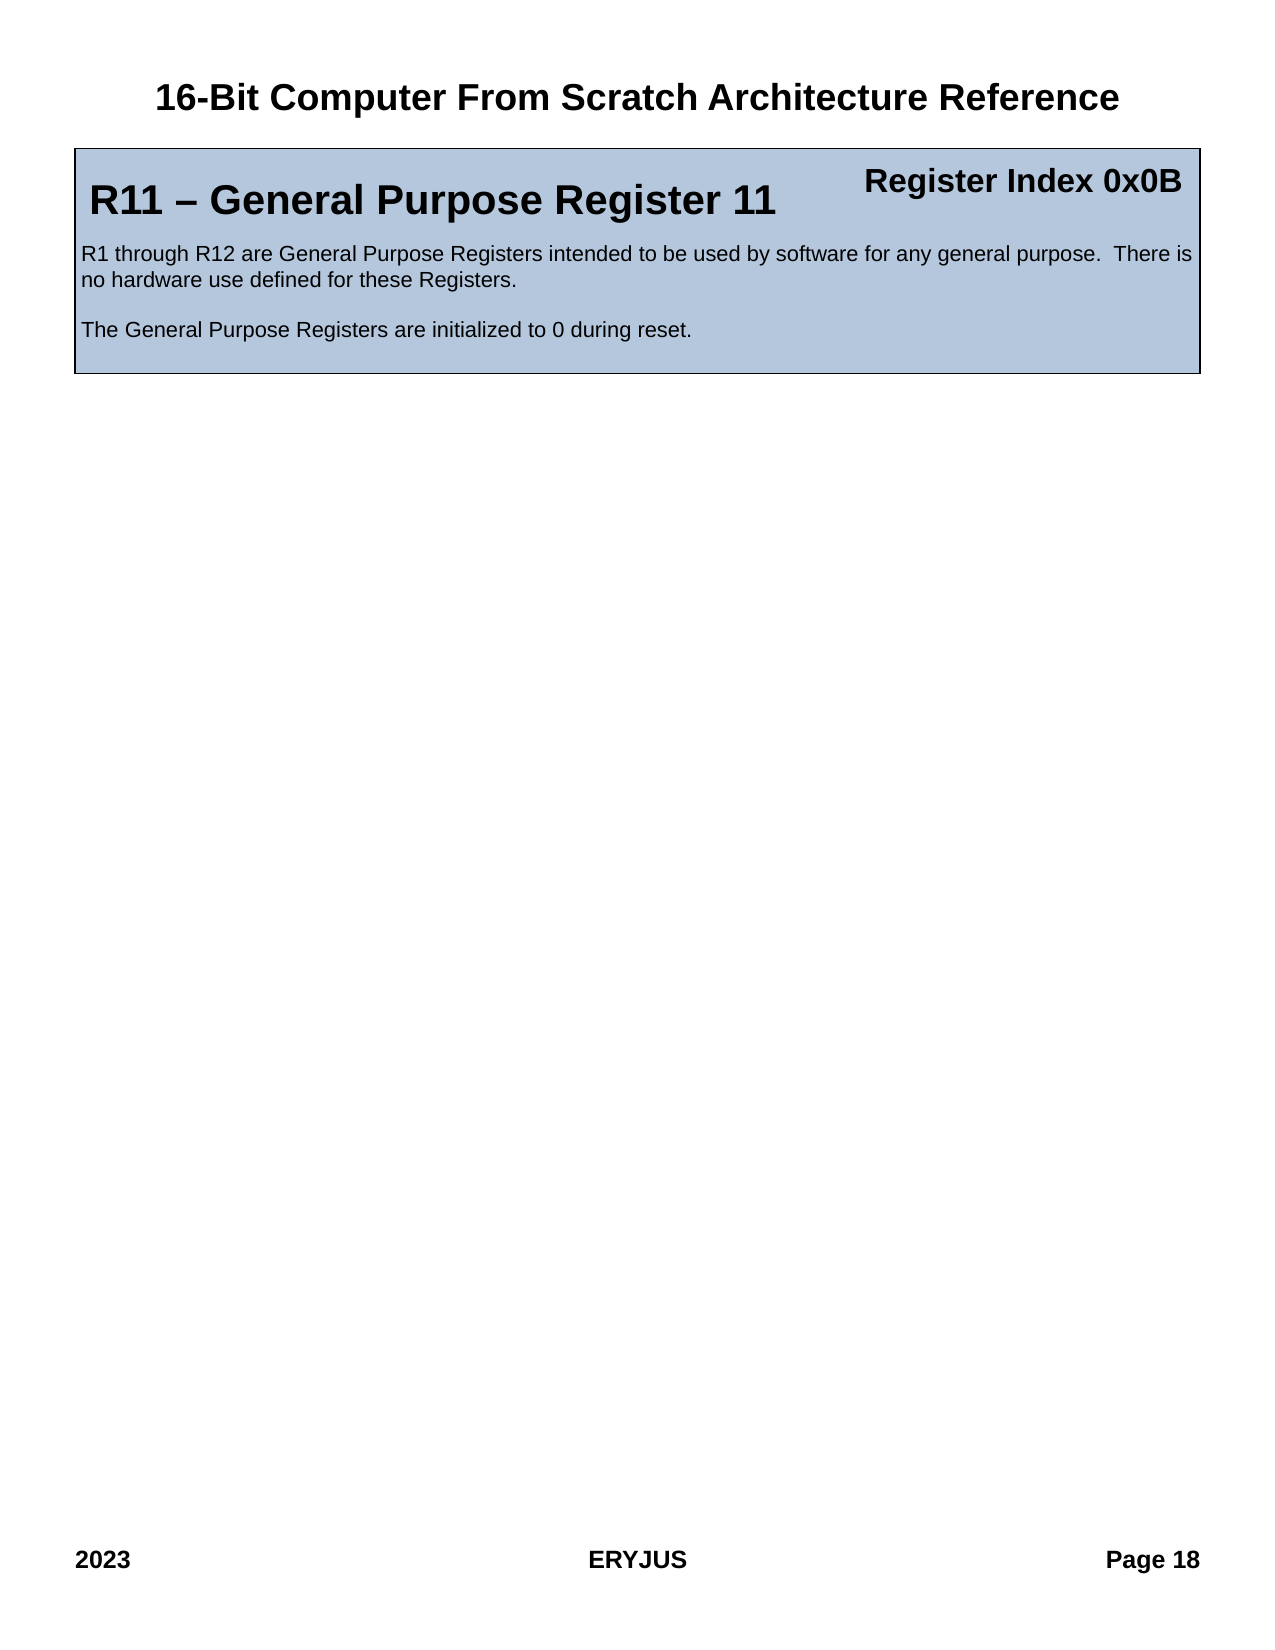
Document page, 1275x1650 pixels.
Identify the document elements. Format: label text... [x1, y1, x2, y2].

table_header R11 – General Purpose Register 11 [83, 155, 858, 241]
table_header R1 through R12 are General Purpose Registers intended to be used by software for any general purpose. There is no hardware use defined for these Registers. The General Purpose Registers are initialized to 0 during reset. [76, 149, 1199, 373]
table_header Register Index 0x0B [858, 155, 1194, 241]
